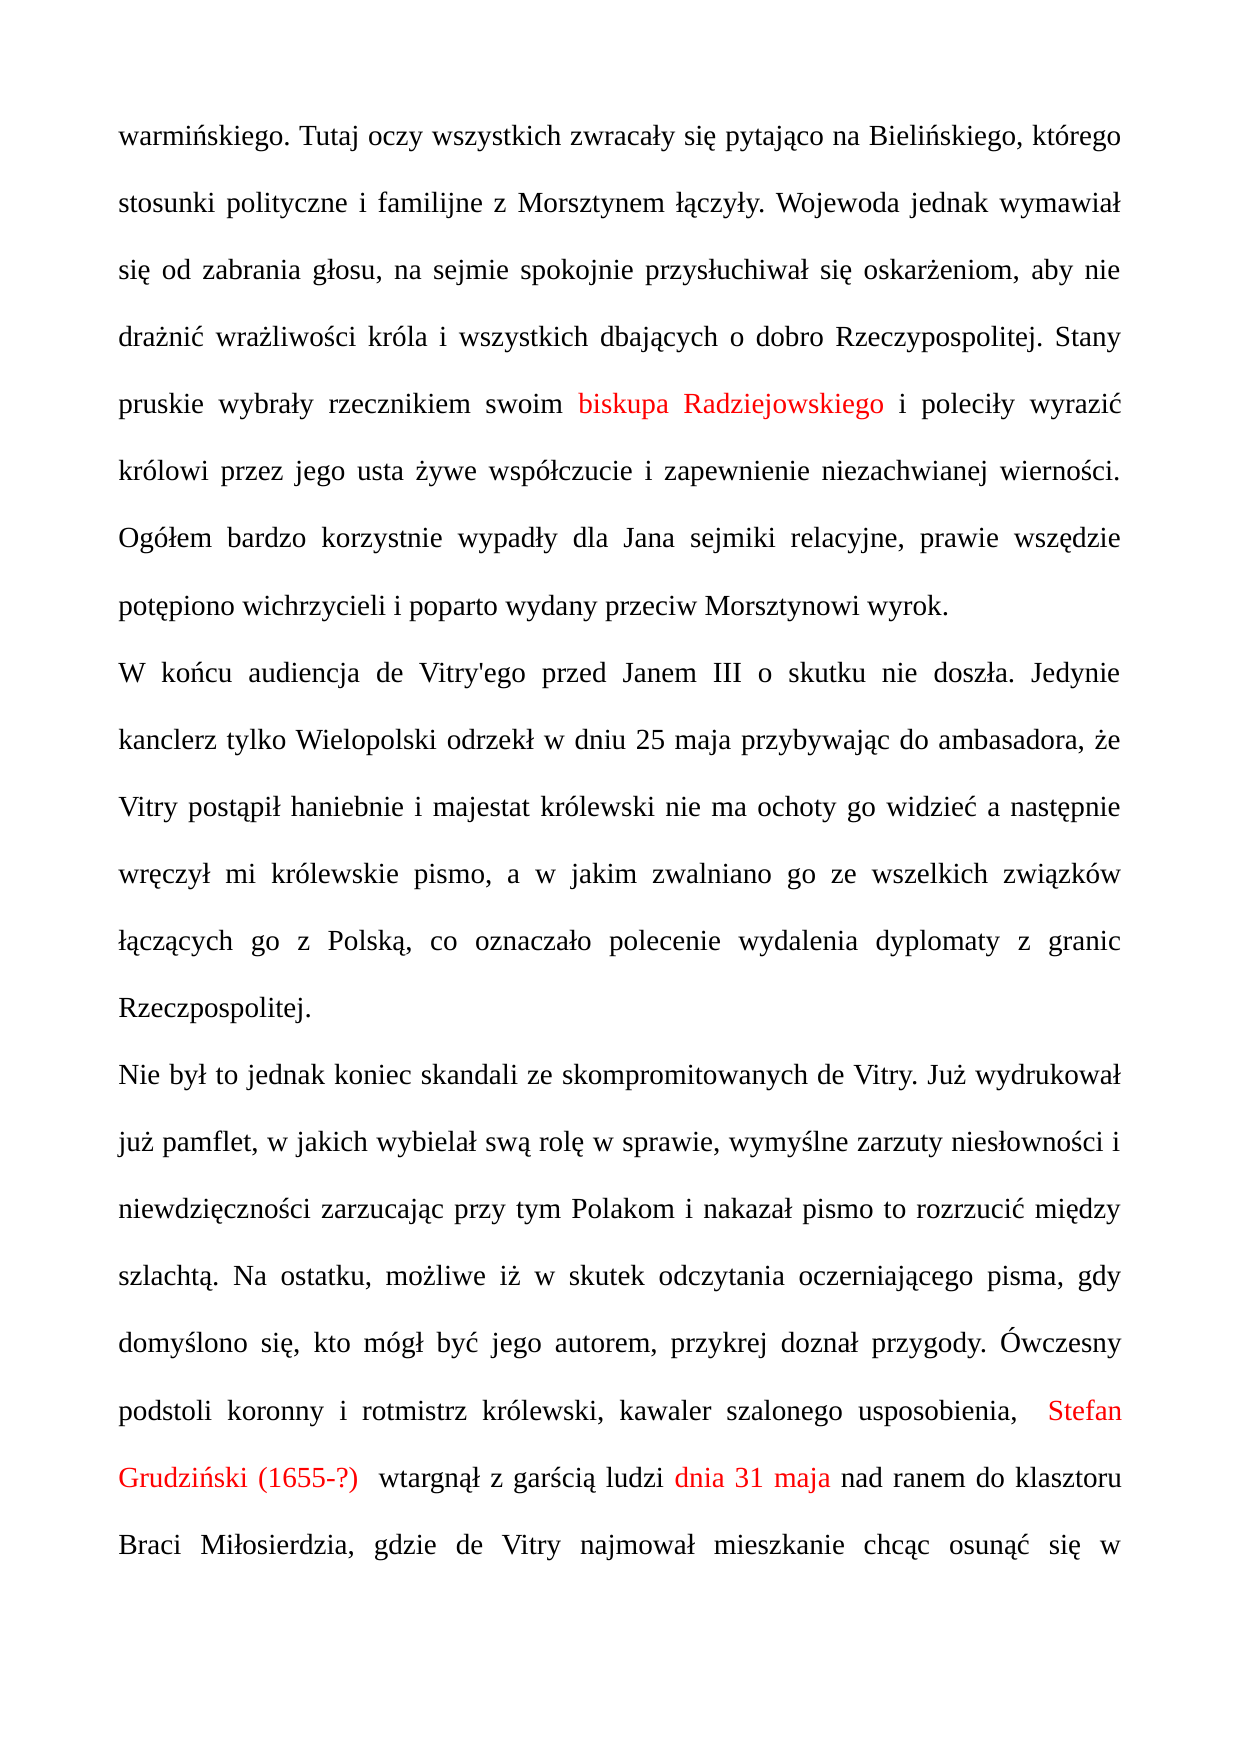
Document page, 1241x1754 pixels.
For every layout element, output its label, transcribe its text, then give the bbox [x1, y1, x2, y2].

text Nie był to jednak koniec skandali ze skompromitowanych de Vitry. Już wydrukował już pamflet, w jakich wybielał swą rolę w sprawie, wymyślne zarzuty niesłowności i niewdzięczności zarzucając przy tym Polakom i nakazał pismo to rozrzucić między szlachtą. Na ostatku, możliwe iż w skutek odczytania oczerniającego pisma, gdy domyślono się, kto mógł być jego autorem, przykrej doznał przygody. Ówczesny podstoli koronny i rotmistrz królewski, kawaler szalonego usposobienia, Stefan Grudziński (1655-?) wtargnął z garścią ludzi dnia 31 maja nad ranem do klasztoru Braci Miłosierdzia, gdzie de Vitry najmował mieszkanie chcąc osunąć się w [118, 1057, 1122, 1560]
text warmińskiego. Tutaj oczy wszystkich zwracały się pytająco na Bielińskiego, którego stosunki polityczne i familijne z Morsztynem łączyły. Wojewoda jednak wymawiał się od zabrania głosu, na sejmie spokojnie przysłuchiwał się oskarżeniom, aby nie drażnić wrażliwości króla i wszystkich dbających o dobro Rzeczypospolitej. Stany pruskie wybrały rzecznikiem swoim biskupa Radziejowskiego i poleciły wyrazić królowi przez jego usta żywe współczucie i zapewnienie niezachwianej wierności. Ogółem bardzo korzystnie wypadły dla Jana sejmiki relacyjne, prawie wszędzie potępiono wichrzycieli i poparto wydany przeciw Morsztynowi wyrok. [118, 118, 1122, 621]
text W końcu audiencja de Vitry'ego przed Janem III o skutku nie doszła. Jedynie kanclerz tylko Wielopolski odrzekł w dniu 25 maja przybywając do ambasadora, że Vitry postąpił haniebnie i majestat królewski nie ma ochoty go widzieć a następnie wręczył mi królewskie pismo, a w jakim zwalniano go ze wszelkich związków łączących go z Polską, co oznaczało polecenie wydalenia dyplomaty z granic Rzeczpospolitej. [118, 655, 1122, 1024]
